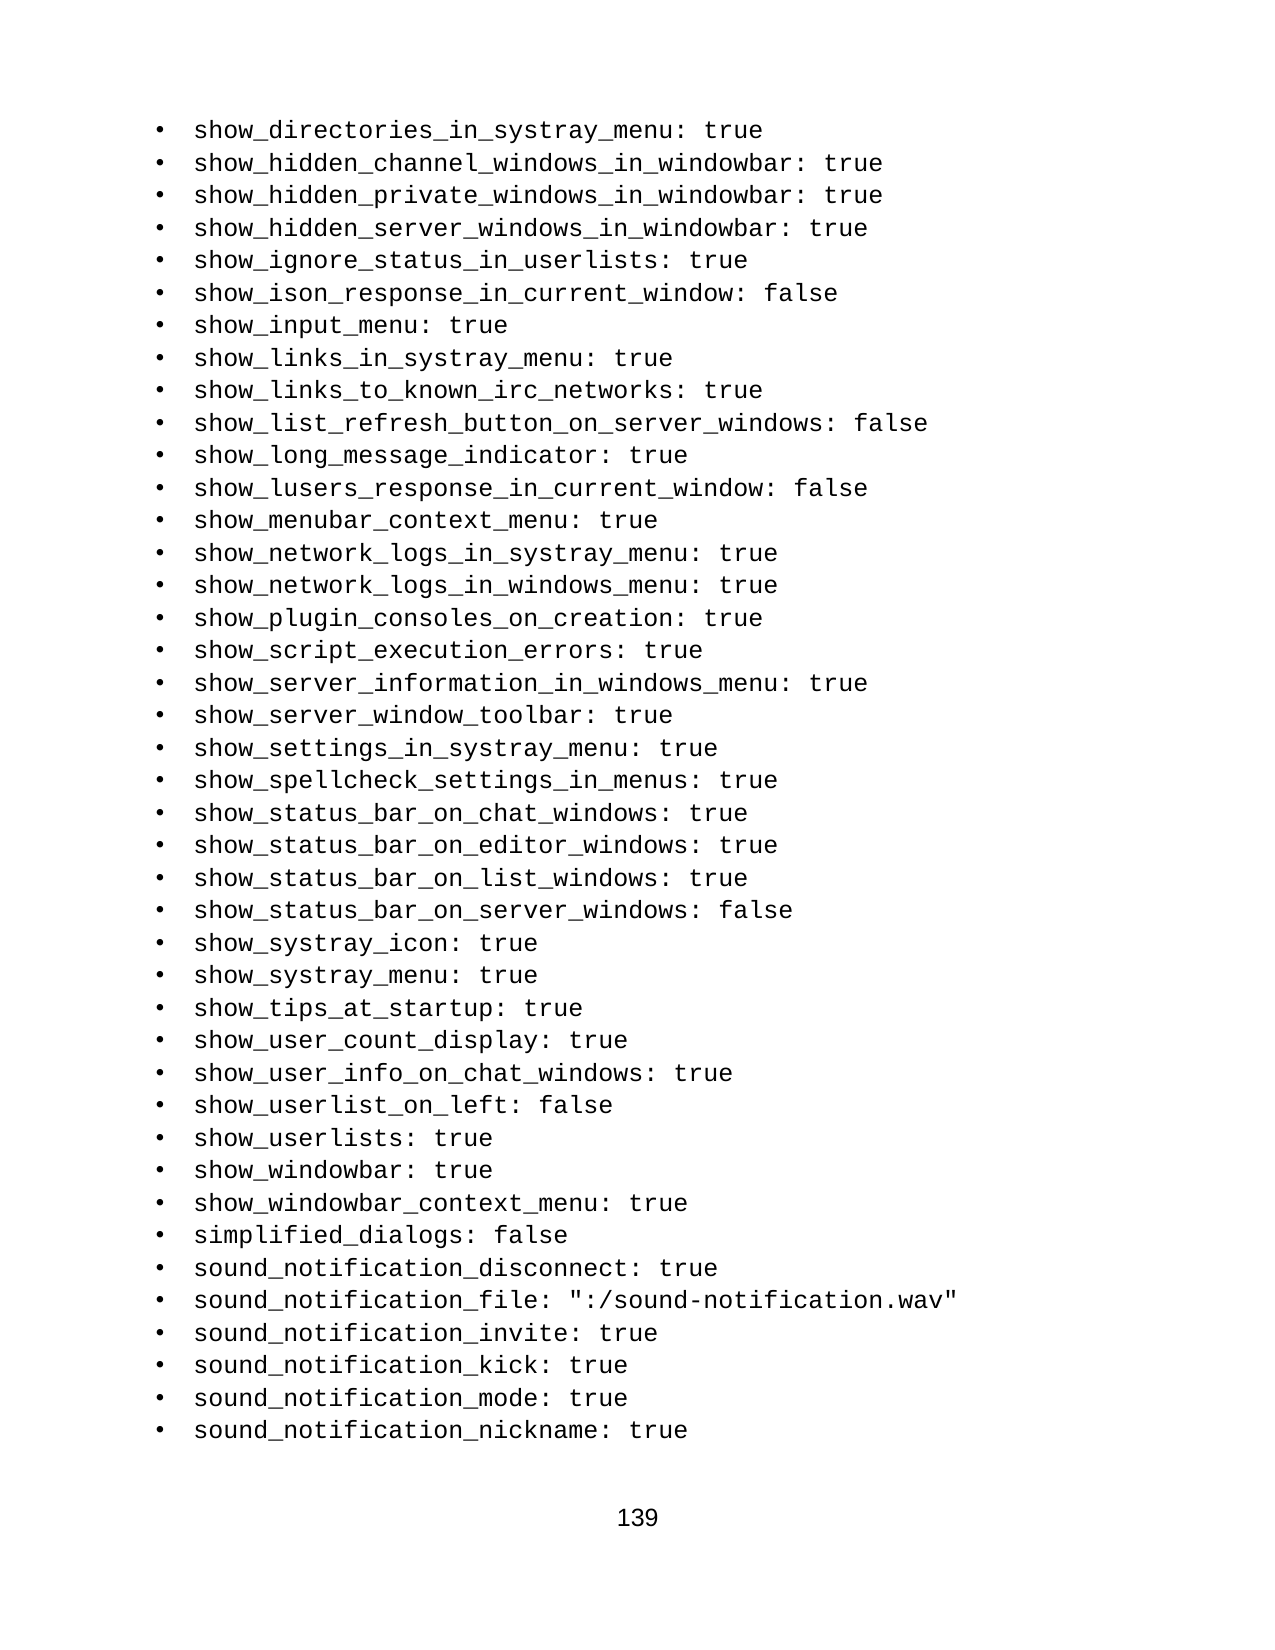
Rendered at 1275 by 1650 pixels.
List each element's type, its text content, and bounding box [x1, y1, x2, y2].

list show_userlists: true [156, 1126, 1157, 1154]
list sound_notification_nickname: true [156, 1418, 1157, 1446]
list show_systray_icon: true [156, 931, 1157, 959]
list sound_notification_mode: true [156, 1386, 1157, 1414]
list show_directories_in_systray_menu: true [156, 118, 1157, 146]
list show_list_refresh_button_on_server_windows: false [156, 411, 1157, 439]
list show_status_bar_on_list_windows: true [156, 866, 1157, 894]
list show_input_menu: true [156, 313, 1157, 341]
list show_menubar_context_menu: true [156, 508, 1157, 536]
list show_spellcheck_settings_in_menus: true [156, 768, 1157, 796]
list show_network_logs_in_windows_menu: true [156, 573, 1157, 601]
list show_user_count_display: true [156, 1028, 1157, 1056]
list show_windowbar_context_menu: true [156, 1191, 1157, 1219]
list show_network_logs_in_systray_menu: true [156, 541, 1157, 569]
list show_plugin_consoles_on_creation: true [156, 606, 1157, 634]
list show_tips_at_startup: true [156, 996, 1157, 1024]
list show_status_bar_on_server_windows: false [156, 898, 1157, 926]
list show_script_execution_errors: true [156, 638, 1157, 666]
list sound_notification_invite: true [156, 1321, 1157, 1349]
list simplified_dialogs: false [156, 1223, 1157, 1251]
list show_windowbar: true [156, 1158, 1157, 1186]
list show_ison_response_in_current_window: false [156, 281, 1157, 309]
list show_lusers_response_in_current_window: false [156, 476, 1157, 504]
list sound_notification_disconnect: true [156, 1256, 1157, 1284]
list sound_notification_kick: true [156, 1353, 1157, 1381]
list show_ignore_status_in_userlists: true [156, 248, 1157, 276]
list sound_notification_file: ":/sound-notification.wav" [156, 1288, 1157, 1316]
list show_links_in_systray_menu: true [156, 346, 1157, 374]
list show_server_information_in_windows_menu: true [156, 671, 1157, 699]
list show_settings_in_systray_menu: true [156, 736, 1157, 764]
list show_status_bar_on_chat_windows: true [156, 801, 1157, 829]
list show_hidden_channel_windows_in_windowbar: true [156, 151, 1157, 179]
list show_long_message_indicator: true [156, 443, 1157, 471]
list show_hidden_private_windows_in_windowbar: true [156, 183, 1157, 211]
list show_user_info_on_chat_windows: true [156, 1061, 1157, 1089]
list show_hidden_server_windows_in_windowbar: true [156, 216, 1157, 244]
list show_server_window_toolbar: true [156, 703, 1157, 731]
list show_status_bar_on_editor_windows: true [156, 833, 1157, 861]
list show_systray_menu: true [156, 963, 1157, 991]
list show_links_to_known_irc_networks: true [156, 378, 1157, 406]
list show_userlist_on_left: false [156, 1093, 1157, 1121]
